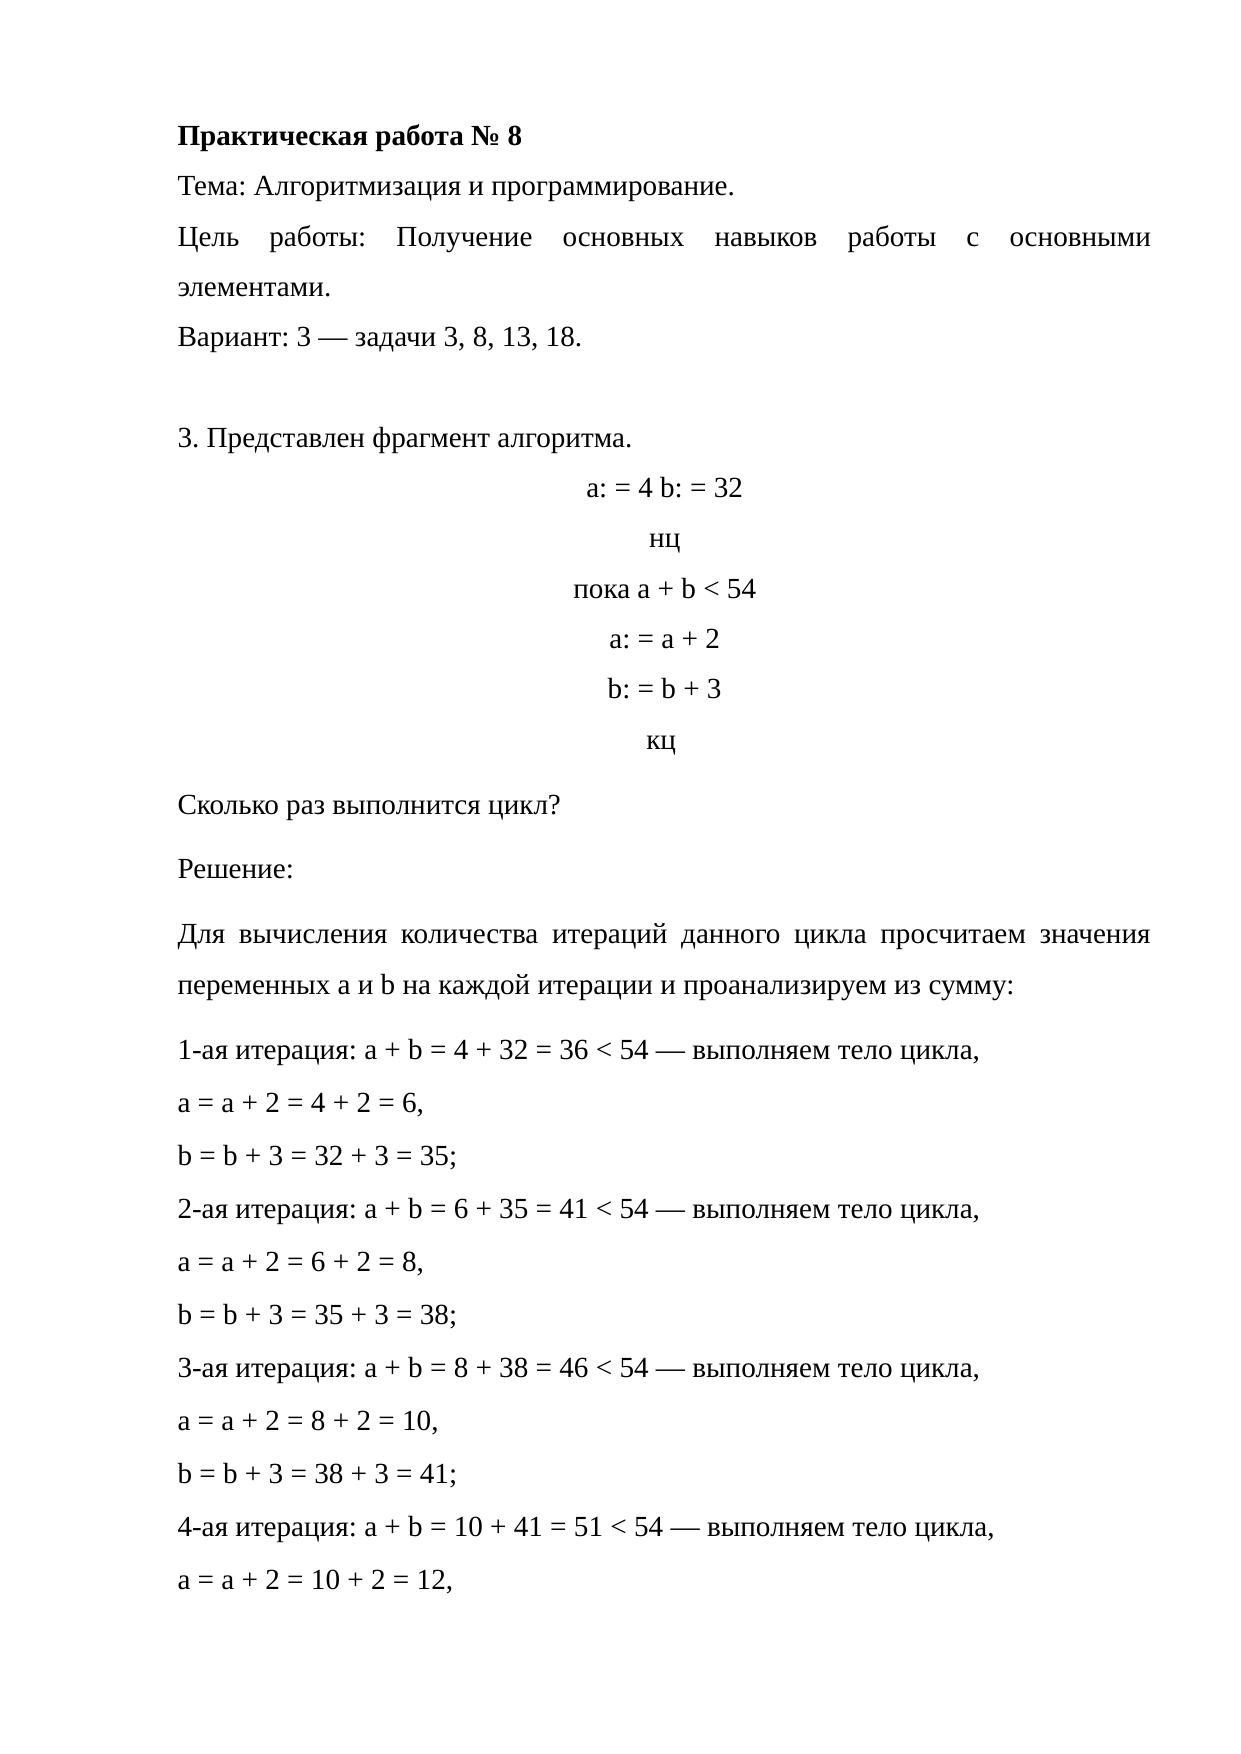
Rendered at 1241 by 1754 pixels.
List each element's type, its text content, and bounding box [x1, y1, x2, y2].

text 4-ая итерация: a + b = 10 + 41 = 51 < 54 — выполняем тело цикла, [177, 1509, 1152, 1542]
text a = a + 2 = 6 + 2 = 8, [177, 1244, 1152, 1277]
text 1-ая итерация: a + b = 4 + 32 = 36 < 54 — выполняем тело цикла, [177, 1032, 1152, 1065]
text b = b + 3 = 38 + 3 = 41; [177, 1456, 1152, 1489]
text a = a + 2 = 8 + 2 = 10, [177, 1403, 1152, 1436]
text Практическая работа № 8 [177, 118, 1152, 152]
text Сколько раз выполнится цикл? [177, 787, 1152, 820]
text 2-ая итерация: a + b = 6 + 35 = 41 < 54 — выполняем тело цикла, [177, 1191, 1152, 1224]
text a = a + 2 = 4 + 2 = 6, [177, 1085, 1152, 1118]
text b = b + 3 = 35 + 3 = 38; [177, 1297, 1152, 1330]
text b = b + 3 = 32 + 3 = 35; [177, 1138, 1152, 1171]
text Тема: Алгоритмизация и программирование. [177, 168, 1152, 202]
text Цель работы: Получение основных навыков работы с основными элементами. [177, 219, 1152, 303]
text Решение: [177, 852, 1152, 885]
text 3-ая итерация: a + b = 8 + 38 = 46 < 54 — выполняем тело цикла, [177, 1350, 1152, 1383]
text a: = 4 b: = 32 нц пока a + b < 54 a: = a + 2 b: = b + 3 кц [177, 470, 1152, 755]
text Вариант: 3 — задачи 3, 8, 13, 18. [177, 319, 1152, 353]
text 3. Представлен фрагмент алгоритма. [177, 420, 1152, 453]
text a = a + 2 = 10 + 2 = 12, [177, 1562, 1152, 1596]
text Для вычисления количества итераций данного цикла просчитаем значения переменных a и b на каждой итерации и проанализируем из сумму: [177, 917, 1152, 1000]
